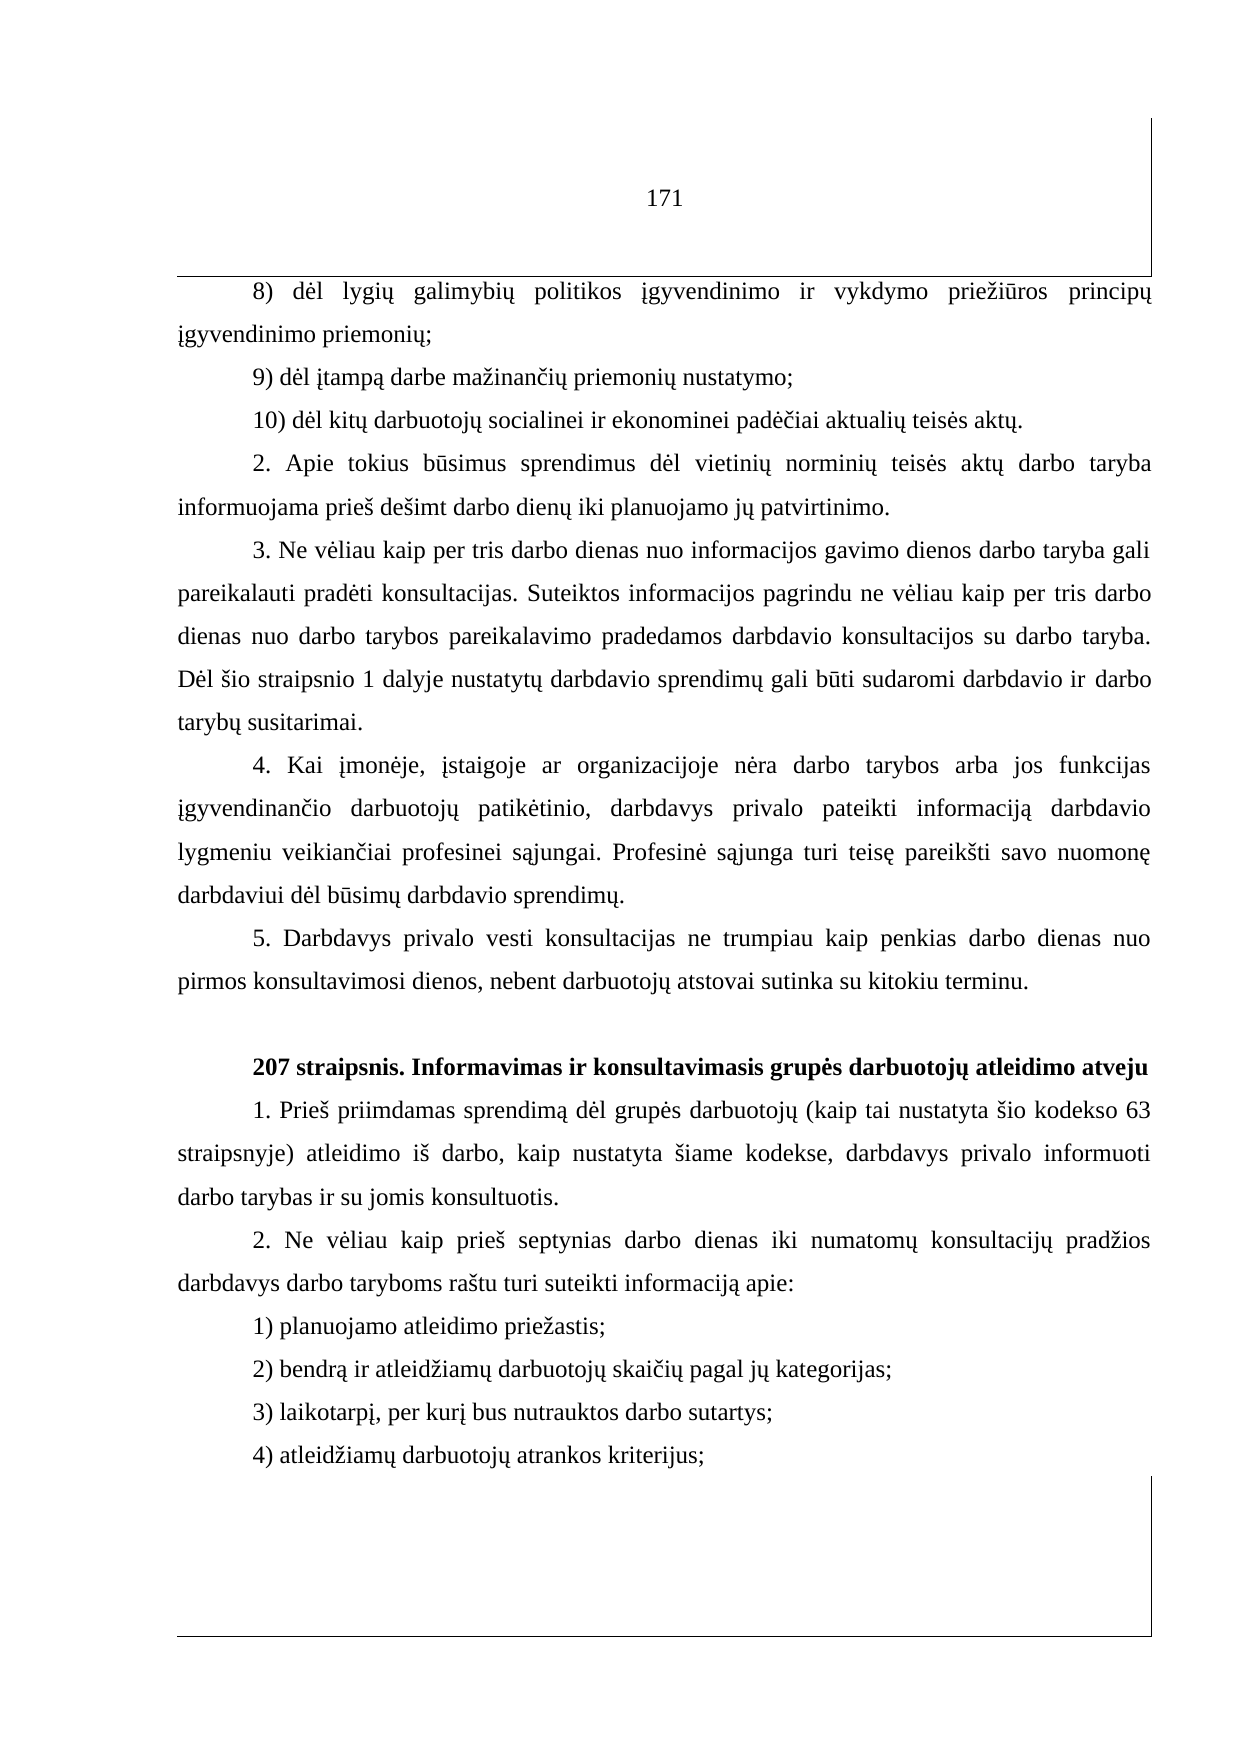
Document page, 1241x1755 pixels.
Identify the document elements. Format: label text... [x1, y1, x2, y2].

text 8) dėl lygių galimybių politikos įgyvendinimo ir vykdymo priežiūros principų įgyvendinimo priemonių; [177, 276, 1152, 348]
text 9) dėl įtampą darbe mažinančių priemonių nustatymo; [177, 362, 1152, 391]
text 4. Kai įmonėje, įstaigoje ar organizacijoje nėra darbo tarybos arba jos funkcijas įgyvendinančio darbuotojų patikėtinio, darbdavys privalo pateikti informaciją darbdavio lygmeniu veikiančiai profesinei sąjungai. Profesinė sąjunga turi teisę pareikšti savo nuomonę darbdaviui dėl būsimų darbdavio sprendimų. [177, 750, 1152, 908]
text 1) planuojamo atleidimo priežastis; [177, 1311, 1152, 1340]
text 2. Apie tokius būsimus sprendimus dėl vietinių norminių teisės aktų darbo taryba informuojama prieš dešimt darbo dienų iki planuojamo jų patvirtinimo. [177, 448, 1152, 520]
text 3) laikotarpį, per kurį bus nutrauktos darbo sutartys; [177, 1397, 1152, 1426]
text 1. Prieš priimdamas sprendimą dėl grupės darbuotojų (kaip tai nustatyta šio kodekso 63 straipsnyje) atleidimo iš darbo, kaip nustatyta šiame kodekse, darbdavys privalo informuoti darbo tarybas ir su jomis konsultuotis. [177, 1095, 1152, 1210]
text 5. Darbdavys privalo vesti konsultacijas ne trumpiau kaip penkias darbo dienas nuo pirmos konsultavimosi dienos, nebent darbuotojų atstovai sutinka su kitokiu terminu. [177, 923, 1152, 995]
text 2) bendrą ir atleidžiamų darbuotojų skaičių pagal jų kategorijas; [177, 1354, 1152, 1383]
text 3. Ne vėliau kaip per tris darbo dienas nuo informacijos gavimo dienos darbo taryba gali pareikalauti pradėti konsultacijas. Suteiktos informacijos pagrindu ne vėliau kaip per tris darbo dienas nuo darbo tarybos pareikalavimo pradedamos darbdavio konsultacijos su darbo taryba. Dėl šio straipsnio 1 dalyje nustatytų darbdavio sprendimų gali būti sudaromi darbdavio ir darbo tarybų susitarimai. [177, 535, 1152, 736]
subtitle 207 straipsnis. Informavimas ir konsultavimasis grupės darbuotojų atleidimo atveju [177, 1052, 1152, 1081]
text 10) dėl kitų darbuotojų socialinei ir ekonominei padėčiai aktualių teisės aktų. [177, 405, 1152, 434]
text 2. Ne vėliau kaip prieš septynias darbo dienas iki numatomų konsultacijų pradžios darbdavys darbo taryboms raštu turi suteikti informaciją apie: [177, 1225, 1152, 1297]
text 4) atleidžiamų darbuotojų atrankos kriterijus; [177, 1440, 1152, 1469]
